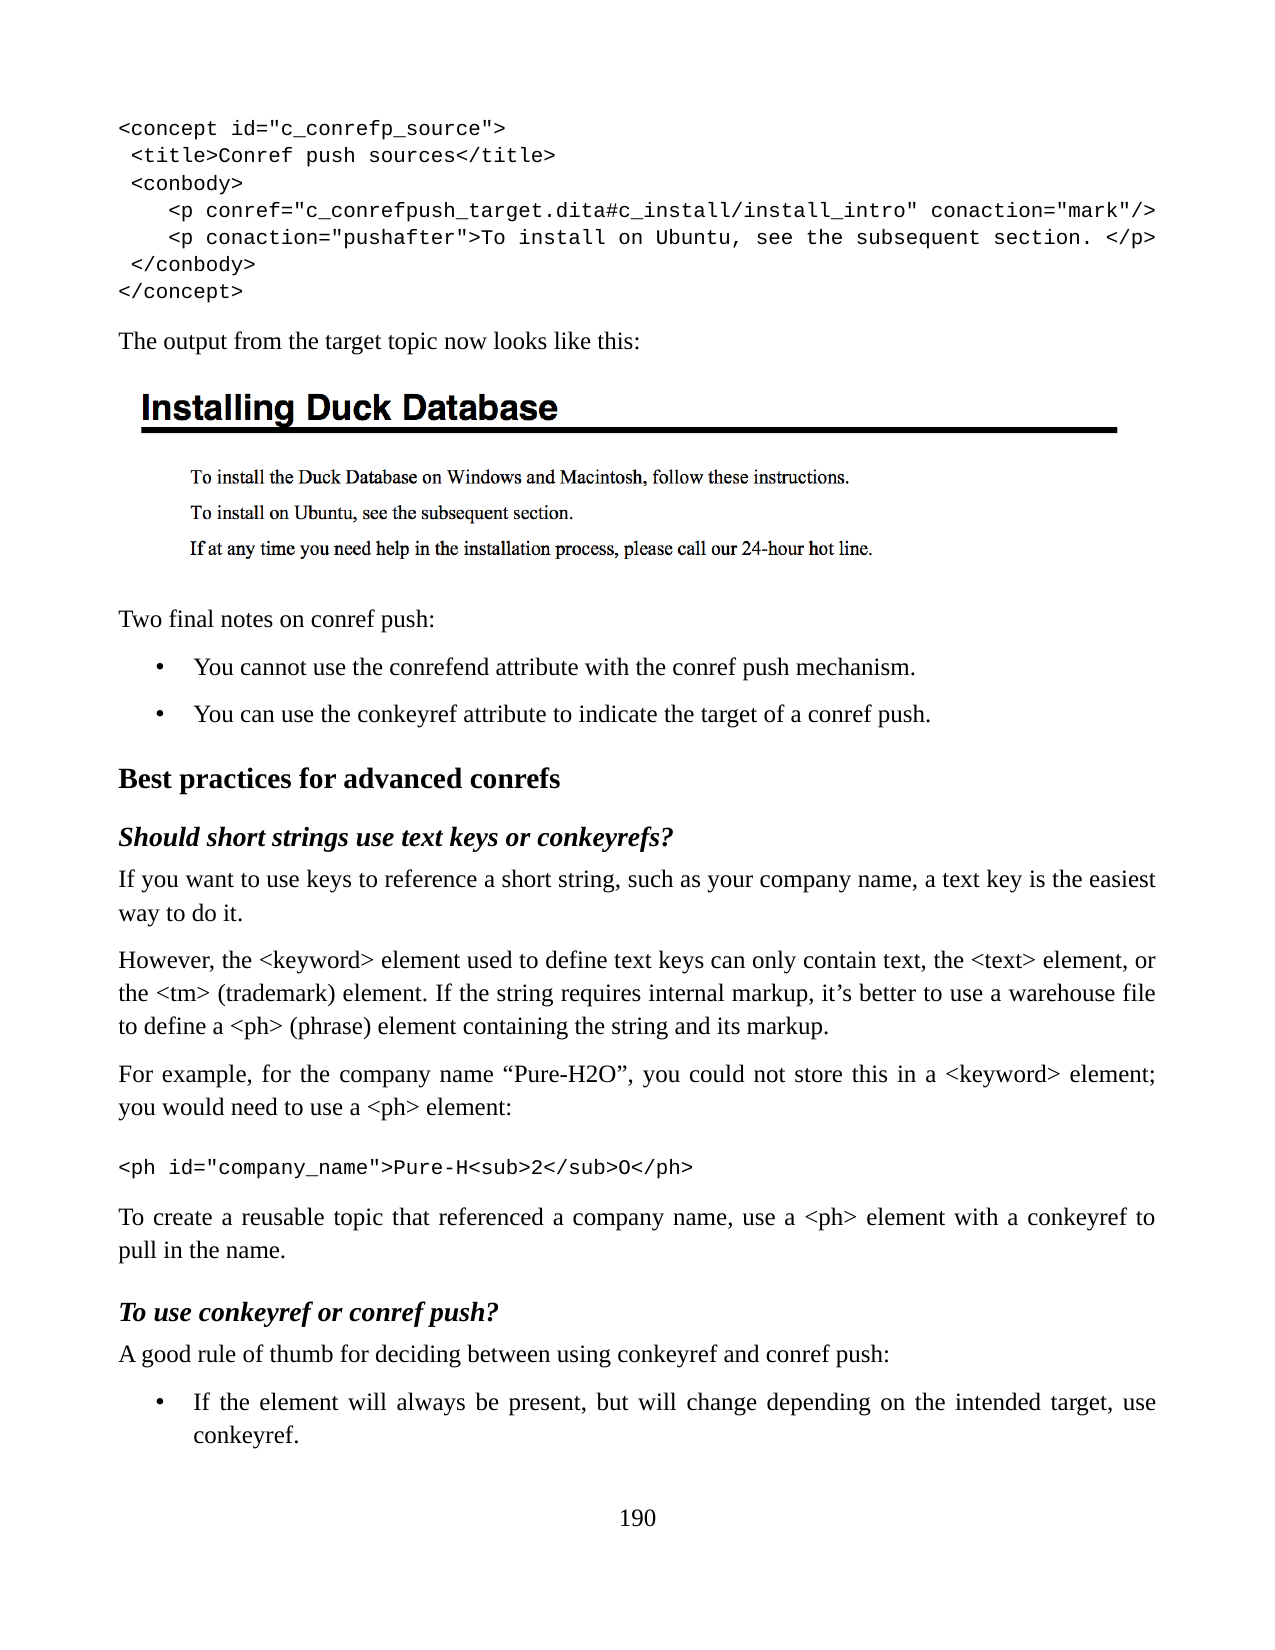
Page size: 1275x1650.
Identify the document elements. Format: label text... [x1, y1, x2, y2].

text However, the <keyword> element used to define text keys can only contain text, the <text> element, or the <tm> (trademark) element. If the string requires internal markup, it’s better to use a warehouse file to define a <ph> (phrase) element containing the string and its markup. [118, 945, 1157, 1040]
text A good rule of thumb for deciding between using conkeyref and conref push: [118, 1339, 1157, 1368]
text <concept id="c_conrefp_source"> <title>Conref push sources</title> <conbody> <p conref="c_conrefpush_target.dita#c_install/install_intro" conaction="mark"/> <p conaction="pushafter">To install on Ubuntu, see the subsequent section. </p> </conbody> [118, 118, 1157, 278]
text If you want to use keys to reference a short string, such as your company name, a text key is the easiest way to do it. [118, 864, 1157, 926]
list If the element will always be present, but will change depending on the intended target, use conkeyref. [156, 1387, 1157, 1449]
text The output from the target topic now looks like this: [118, 326, 1157, 355]
subtitle Best practices for advanced conrefs [118, 761, 1157, 795]
list You cannot use the conrefend attribute with the conref push mechanism. [156, 652, 1157, 680]
subtitle To use conkeyref or conref push? [118, 1295, 1157, 1327]
list You can use the conkeyref attribute to indicate the target of a conref push. [156, 699, 1157, 728]
text Two final notes on conref push: [118, 604, 1157, 633]
picture [118, 373, 1157, 586]
text </concept> [118, 281, 1157, 305]
text To create a reusable topic that referenced a company name, use a <ph> element with a conkeyref to pull in the name. [118, 1202, 1157, 1264]
text <ph id="company_name">Pure-H<sub>2</sub>O</ph> [118, 1157, 1157, 1181]
subtitle Should short strings use text keys or conkeyrefs? [118, 820, 1157, 852]
text For example, for the company name “Pure-H2O”, you could not store this in a <keyword> element; you would need to use a <ph> element: [118, 1059, 1157, 1121]
